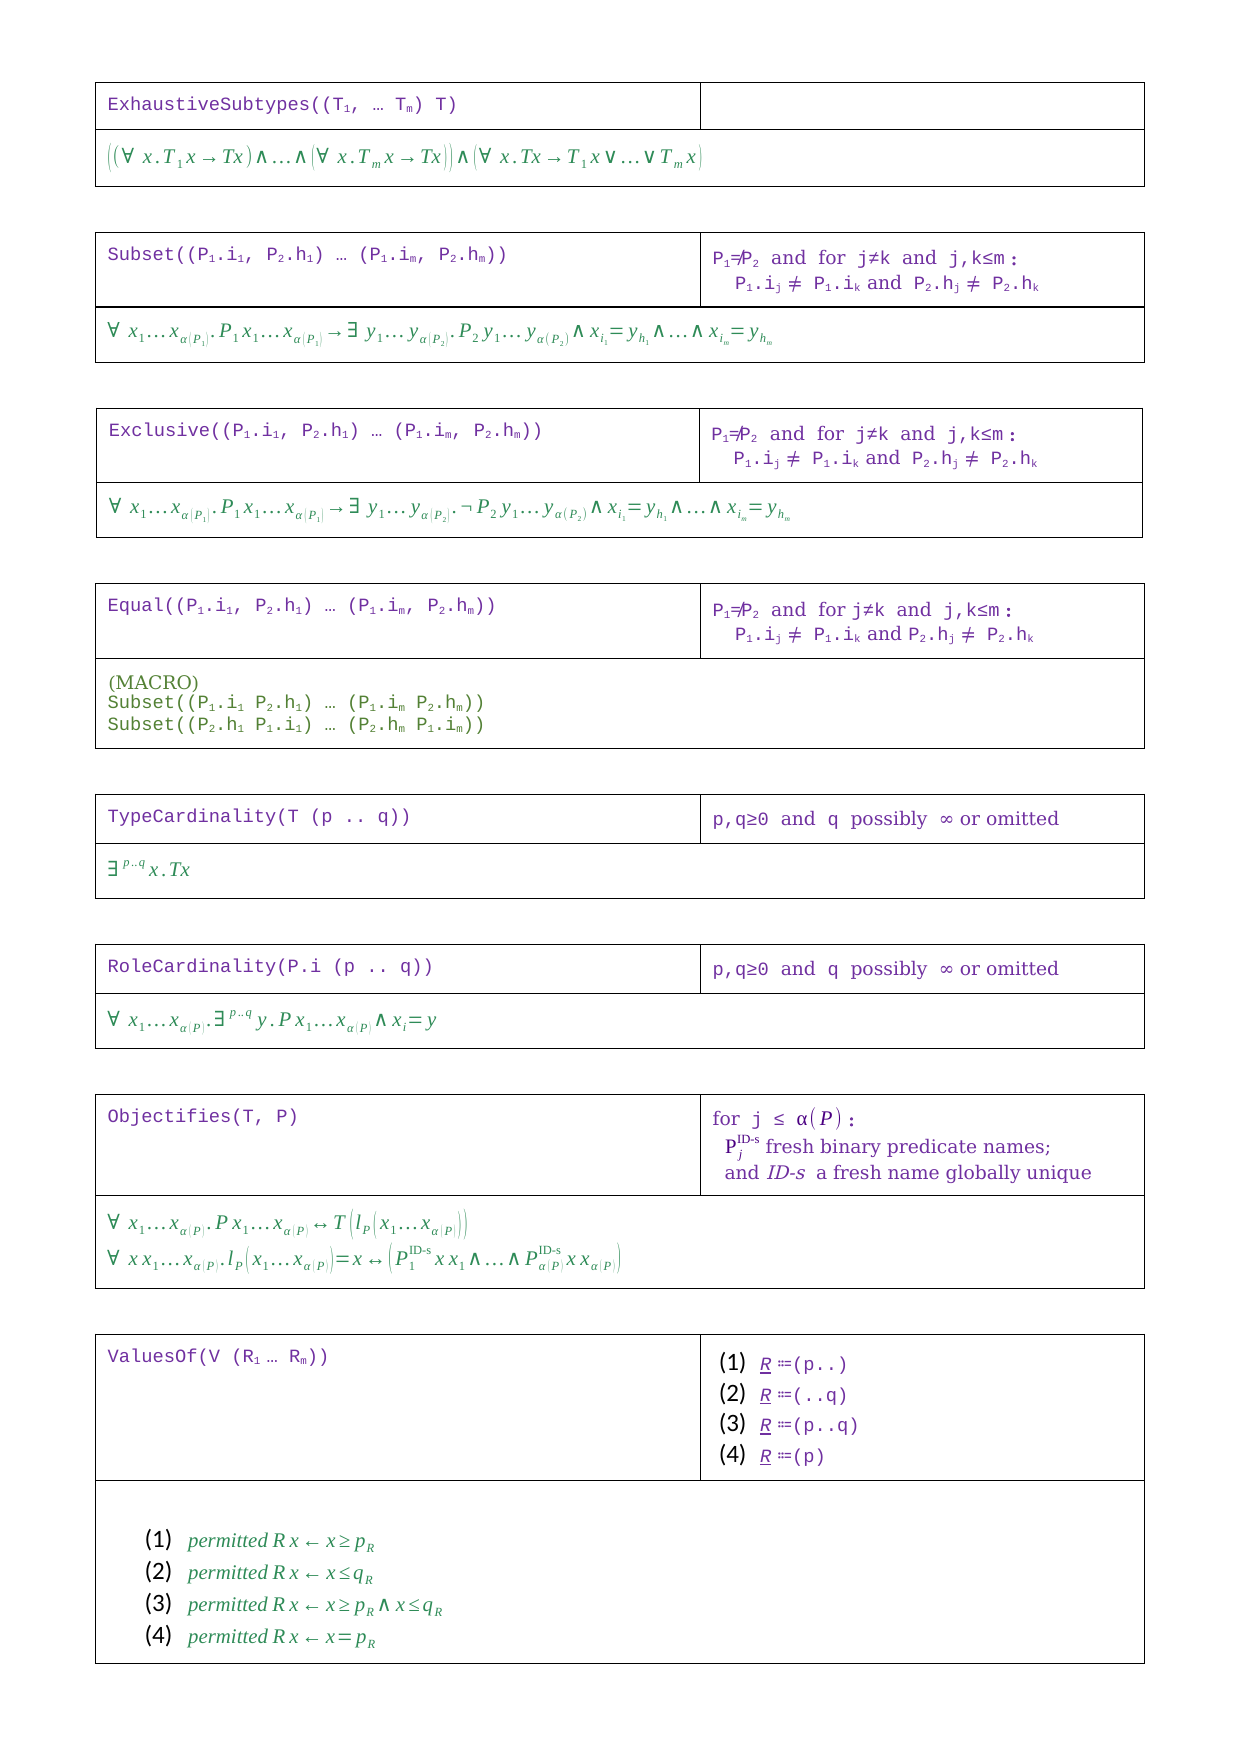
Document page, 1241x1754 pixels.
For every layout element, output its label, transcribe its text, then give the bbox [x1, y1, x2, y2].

table_header Objectifies(T, P) [96, 1095, 700, 1195]
table_header Subset((P1.i1, P2.h1) … (P1.im, P2.hm)) [96, 233, 700, 306]
table_header p,q≥0 and q possibly ∞ or omitted [701, 945, 1144, 992]
table_cell [97, 483, 1142, 537]
table_header Exclusive((P1.i1, P2.h1) … (P1.im, P2.hm)) [97, 409, 699, 482]
table_cell (MACRO) Subset((P1.i1 P2.h1) … (P1.im P2.hm)) Subset((P2.h1 P1.i1) … (P2.hm P1.im)) [96, 659, 1144, 747]
table_header RoleCardinality(P.i (p .. q)) [96, 945, 700, 992]
table_header P1≠P2 and for j≠k and j,k≤m : P1.ij ≠ P1.ik and P2.hj ≠ P2.hk [700, 409, 1142, 482]
table_header P1≠P2 and for j≠k and j,k≤m : P1.ij ≠ P1.ik and P2.hj ≠ P2.hk [701, 233, 1144, 306]
table_header Equal((P1.i1, P2.h1) … (P1.im, P2.hm)) [96, 584, 700, 658]
table_cell [96, 1481, 1144, 1663]
table_header ValuesOf(V (R1 … Rm)) [96, 1335, 700, 1480]
table_header for j ≤ : fresh binary predicate names; and ID-s a fresh name globally unique [701, 1095, 1144, 1195]
table_header R ⩴(p..) R ⩴(..q) R ⩴(p..q) R ⩴(p) [701, 1335, 1144, 1480]
table_header [701, 83, 1144, 129]
table_cell [96, 308, 1144, 362]
table_header p,q≥0 and q possibly ∞ or omitted [701, 795, 1144, 842]
table_cell [96, 1196, 1144, 1287]
table_cell [96, 130, 1144, 186]
table_cell [96, 844, 1144, 897]
table_cell [96, 994, 1144, 1048]
table_header P1≠P2 and for j≠k and j,k≤m : P1.ij ≠ P1.ik and P2.hj ≠ P2.hk [701, 584, 1144, 658]
table_header TypeCardinality(T (p .. q)) [96, 795, 700, 842]
table_header ExhaustiveSubtypes((T1, … Tm) T) [96, 83, 700, 129]
